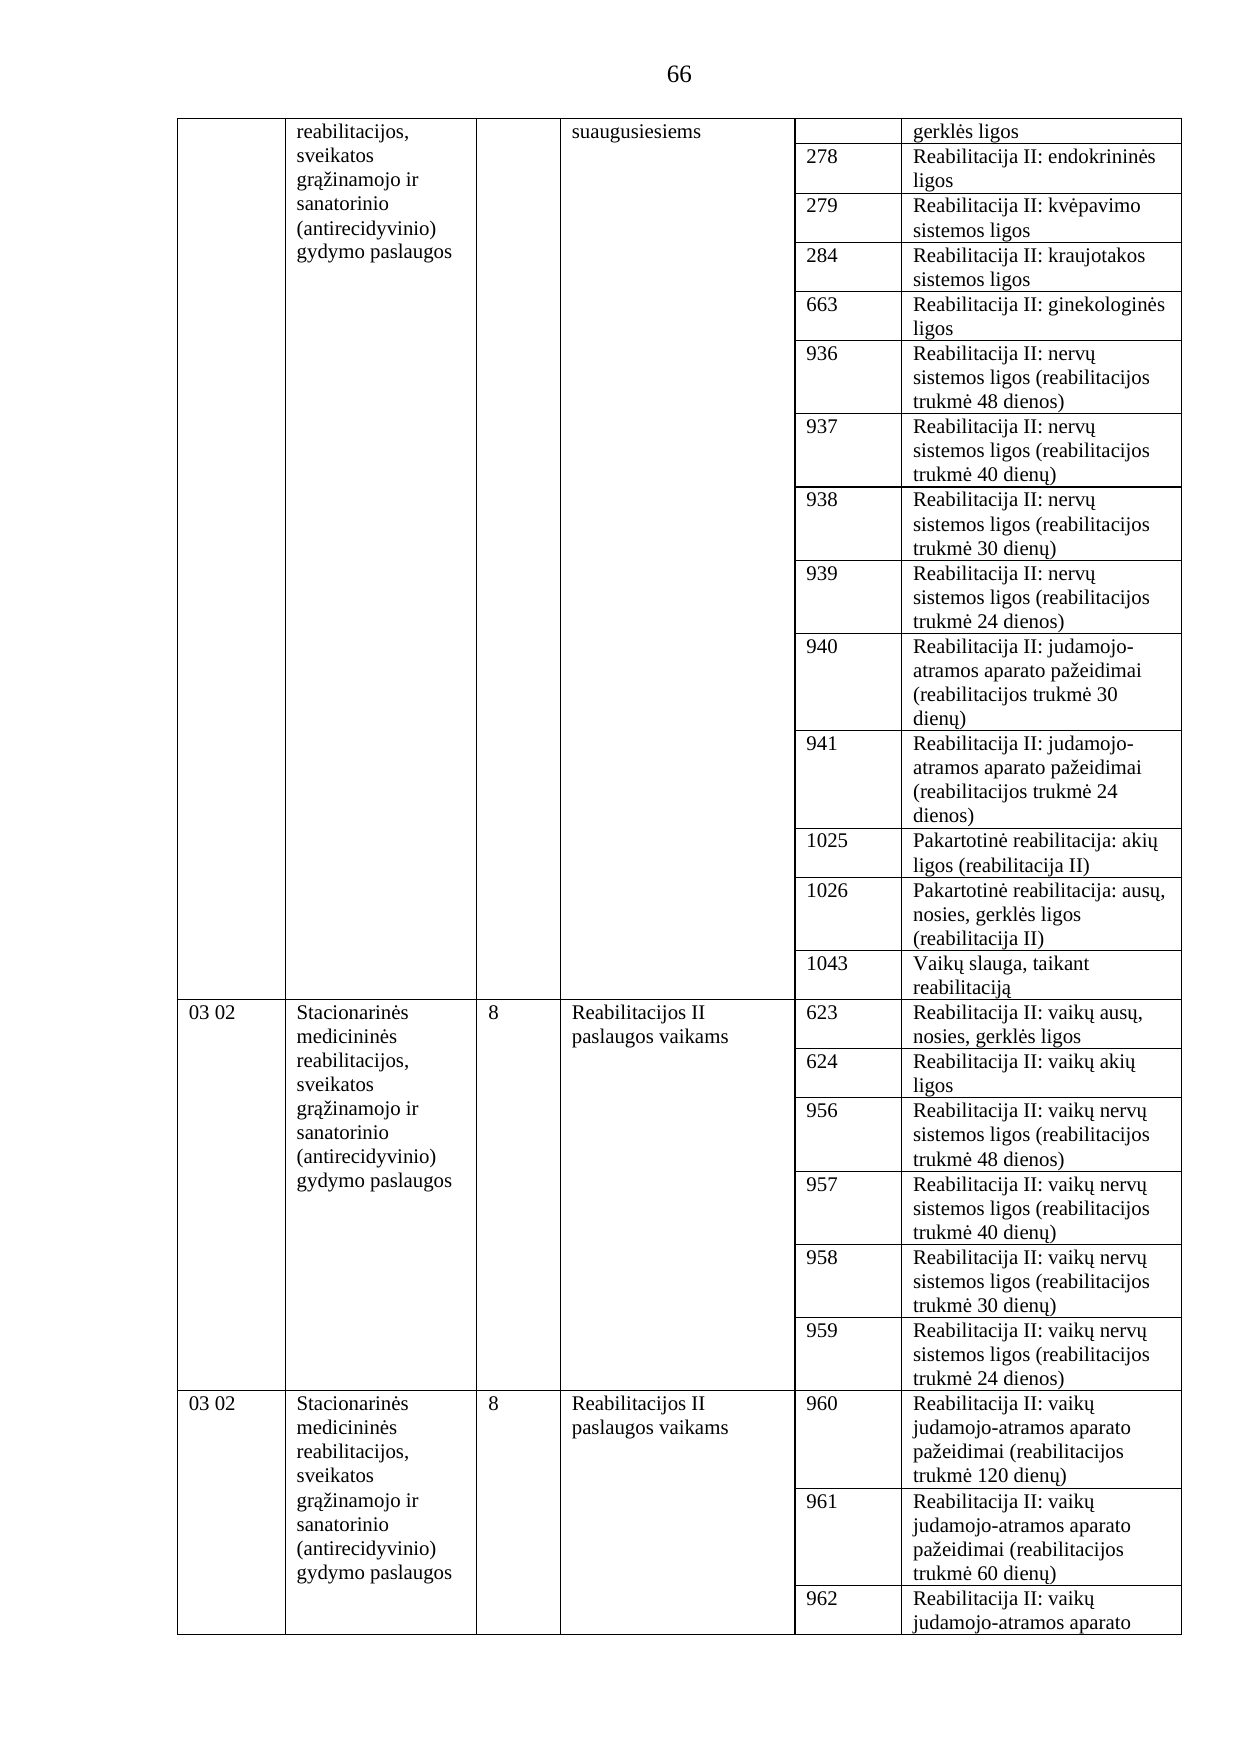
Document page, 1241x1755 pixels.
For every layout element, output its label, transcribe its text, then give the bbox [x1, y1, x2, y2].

table_cell 936 [796, 341, 901, 413]
table_cell 937 [796, 414, 901, 486]
table_cell Reabilitacijos II paslaugos vaikams [561, 1000, 794, 1390]
table_cell Vaikų slauga, taikant reabilitaciją [902, 951, 1181, 999]
table_cell Reabilitacija II: judamojo-atramos aparato pažeidimai (reabilitacijos trukmė 24 dienos) [902, 731, 1181, 827]
table_cell Reabilitacija II: vaikų akių ligos [902, 1049, 1181, 1097]
table_cell Reabilitacija II: kraujotakos sistemos ligos [902, 243, 1181, 291]
table_cell 961 [796, 1489, 901, 1585]
table_cell 1026 [796, 878, 901, 950]
table_cell 941 [796, 731, 901, 827]
table_cell 960 [796, 1391, 901, 1487]
table_cell Reabilitacija II: ginekologinės ligos [902, 292, 1181, 340]
table_cell [796, 119, 901, 143]
table_cell [178, 119, 285, 999]
table_cell 623 [796, 1000, 901, 1048]
table_cell 8 [477, 1000, 560, 1390]
table_cell Reabilitacija II: judamojo-atramos aparato pažeidimai (reabilitacijos trukmė 30 dienų) [902, 634, 1181, 730]
table_cell Stacionarinės medicininės reabilitacijos, sveikatos grąžinamojo ir sanatorinio (antirecidyvinio) gydymo paslaugos [286, 1000, 476, 1390]
table_cell Reabilitacija II: vaikų judamojo-atramos aparato pažeidimai (reabilitacijos trukmė 60 dienų) [902, 1489, 1181, 1585]
table_cell Pakartotinė reabilitacija: akių ligos (reabilitacija II) [902, 829, 1181, 877]
table_cell 278 [796, 144, 901, 192]
table_cell 959 [796, 1318, 901, 1390]
table_cell 624 [796, 1049, 901, 1097]
table_cell 958 [796, 1245, 901, 1317]
table_cell Reabilitacija II: endokrininės ligos [902, 144, 1181, 192]
table_cell 938 [796, 488, 901, 559]
table_cell 1043 [796, 951, 901, 999]
table_cell 957 [796, 1172, 901, 1244]
table_cell reabilitacijos, sveikatos grąžinamojo ir sanatorinio (antirecidyvinio) gydymo paslaugos [286, 119, 476, 999]
table_cell Reabilitacija II: vaikų nervų sistemos ligos (reabilitacijos trukmė 24 dienos) [902, 1318, 1181, 1390]
table_cell Reabilitacija II: kvėpavimo sistemos ligos [902, 194, 1181, 242]
table_cell Stacionarinės medicininės reabilitacijos, sveikatos grąžinamojo ir sanatorinio (antirecidyvinio) gydymo paslaugos [286, 1391, 476, 1634]
table_cell Pakartotinė reabilitacija: ausų, nosies, gerklės ligos (reabilitacija II) [902, 878, 1181, 950]
table_cell gerklės ligos [902, 119, 1181, 143]
table_cell Reabilitacija II: vaikų ausų, nosies, gerklės ligos [902, 1000, 1181, 1048]
table_cell 03 02 [178, 1391, 285, 1634]
table_cell Reabilitacija II: vaikų judamojo-atramos aparato pažeidimai (reabilitacijos trukmė 120 dienų) [902, 1391, 1181, 1487]
table_cell Reabilitacijos II paslaugos vaikams [561, 1391, 794, 1634]
table_cell 284 [796, 243, 901, 291]
table_cell Reabilitacija II: nervų sistemos ligos (reabilitacijos trukmė 48 dienos) [902, 341, 1181, 413]
table_cell 1025 [796, 829, 901, 877]
table_cell 663 [796, 292, 901, 340]
table_cell Reabilitacija II: nervų sistemos ligos (reabilitacijos trukmė 40 dienų) [902, 414, 1181, 486]
table_cell Reabilitacija II: vaikų nervų sistemos ligos (reabilitacijos trukmė 48 dienos) [902, 1098, 1181, 1171]
table_cell 03 02 [178, 1000, 285, 1390]
table_cell [477, 119, 560, 999]
table_cell Reabilitacija II: nervų sistemos ligos (reabilitacijos trukmė 24 dienos) [902, 561, 1181, 633]
table_cell 939 [796, 561, 901, 633]
table_cell 8 [477, 1391, 560, 1634]
table_cell 279 [796, 194, 901, 242]
table_cell Reabilitacija II: vaikų nervų sistemos ligos (reabilitacijos trukmė 40 dienų) [902, 1172, 1181, 1244]
table_cell suaugusiesiems [561, 119, 794, 999]
table_cell 940 [796, 634, 901, 730]
table_cell Reabilitacija II: vaikų nervų sistemos ligos (reabilitacijos trukmė 30 dienų) [902, 1245, 1181, 1317]
table_cell Reabilitacija II: vaikų judamojo-atramos aparato [902, 1586, 1181, 1634]
table_cell 956 [796, 1098, 901, 1171]
table_cell 962 [796, 1586, 901, 1634]
table_cell Reabilitacija II: nervų sistemos ligos (reabilitacijos trukmė 30 dienų) [902, 488, 1181, 559]
